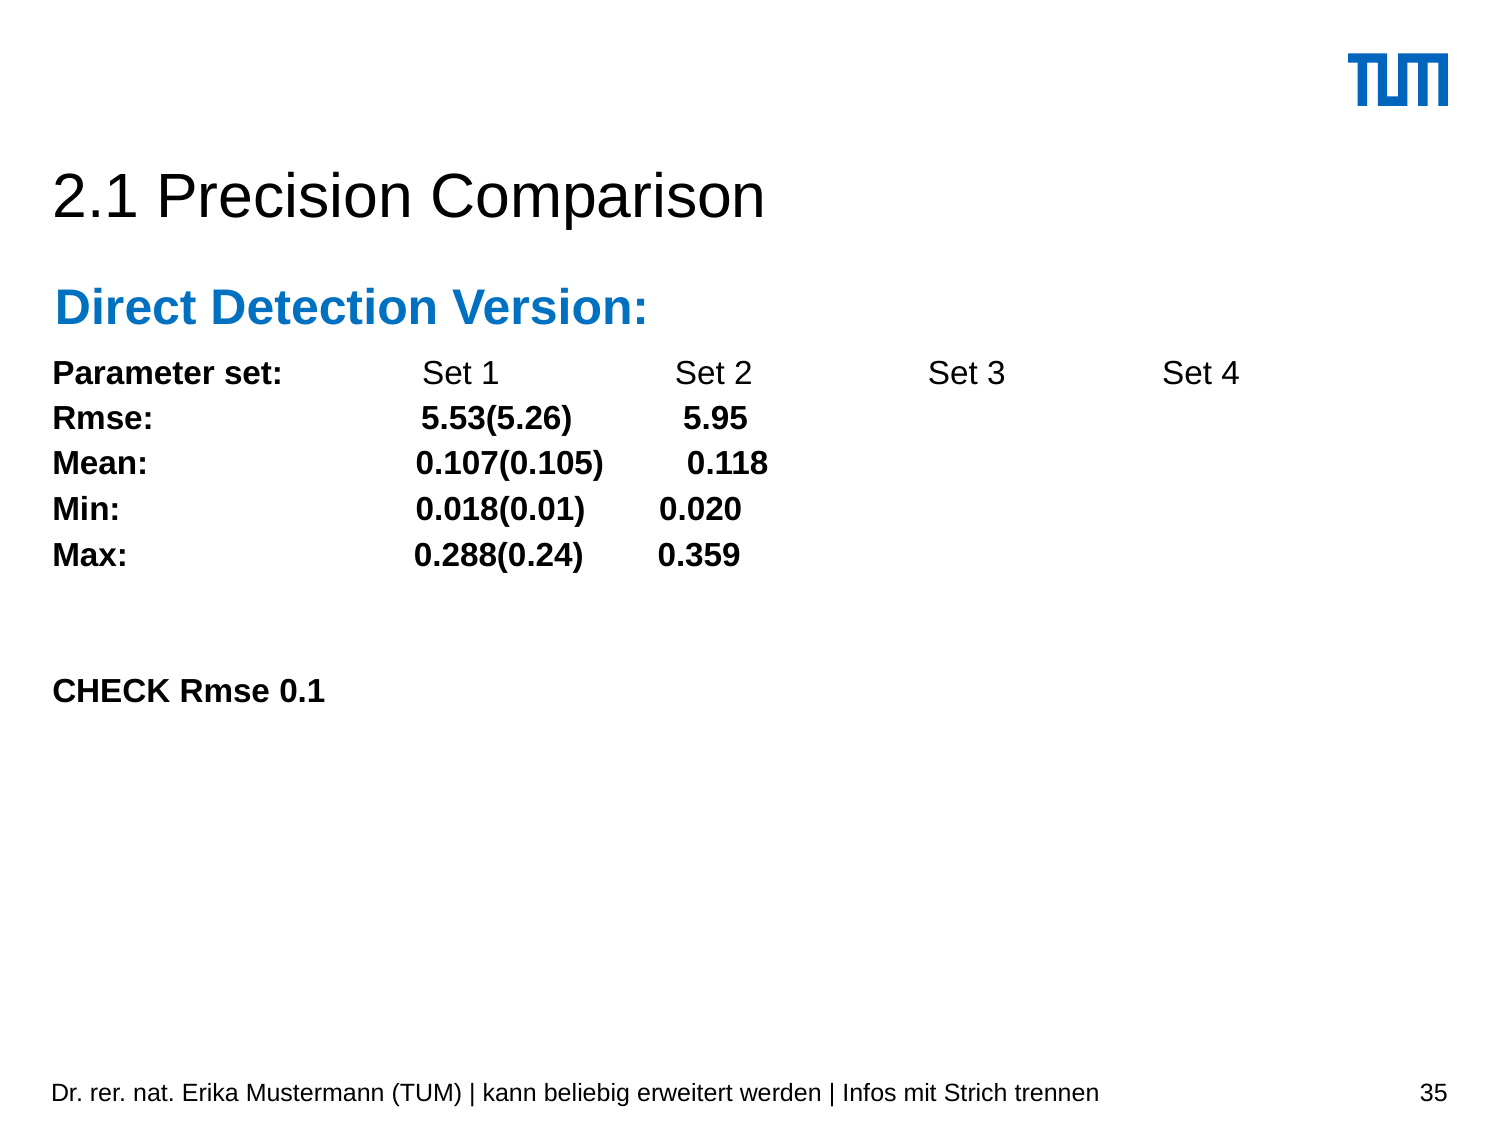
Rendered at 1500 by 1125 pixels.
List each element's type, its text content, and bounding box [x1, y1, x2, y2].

list Parameter set: Set 1 Set 2 Set 3 Set 4 Rmse: 5.53(5.26) 5.95 Mean: 0.107(0.105) 0.118 Min: 0.018(0.01) 0.020 Max: 0.288(0.24) 0.359 CHECK Rmse 0.1 *Rmse: root mean square error [52, 345, 1449, 1060]
footer Dr. rer. nat. Erika Mustermann (TUM) | kann beliebig erweitert werden | Infos mit Strich trennen [51, 1061, 1112, 1122]
text_box Direct Detection Version: [55, 266, 650, 336]
slide_number [1112, 1061, 1448, 1122]
title 2.1 Precision Comparison [52, 163, 1449, 231]
